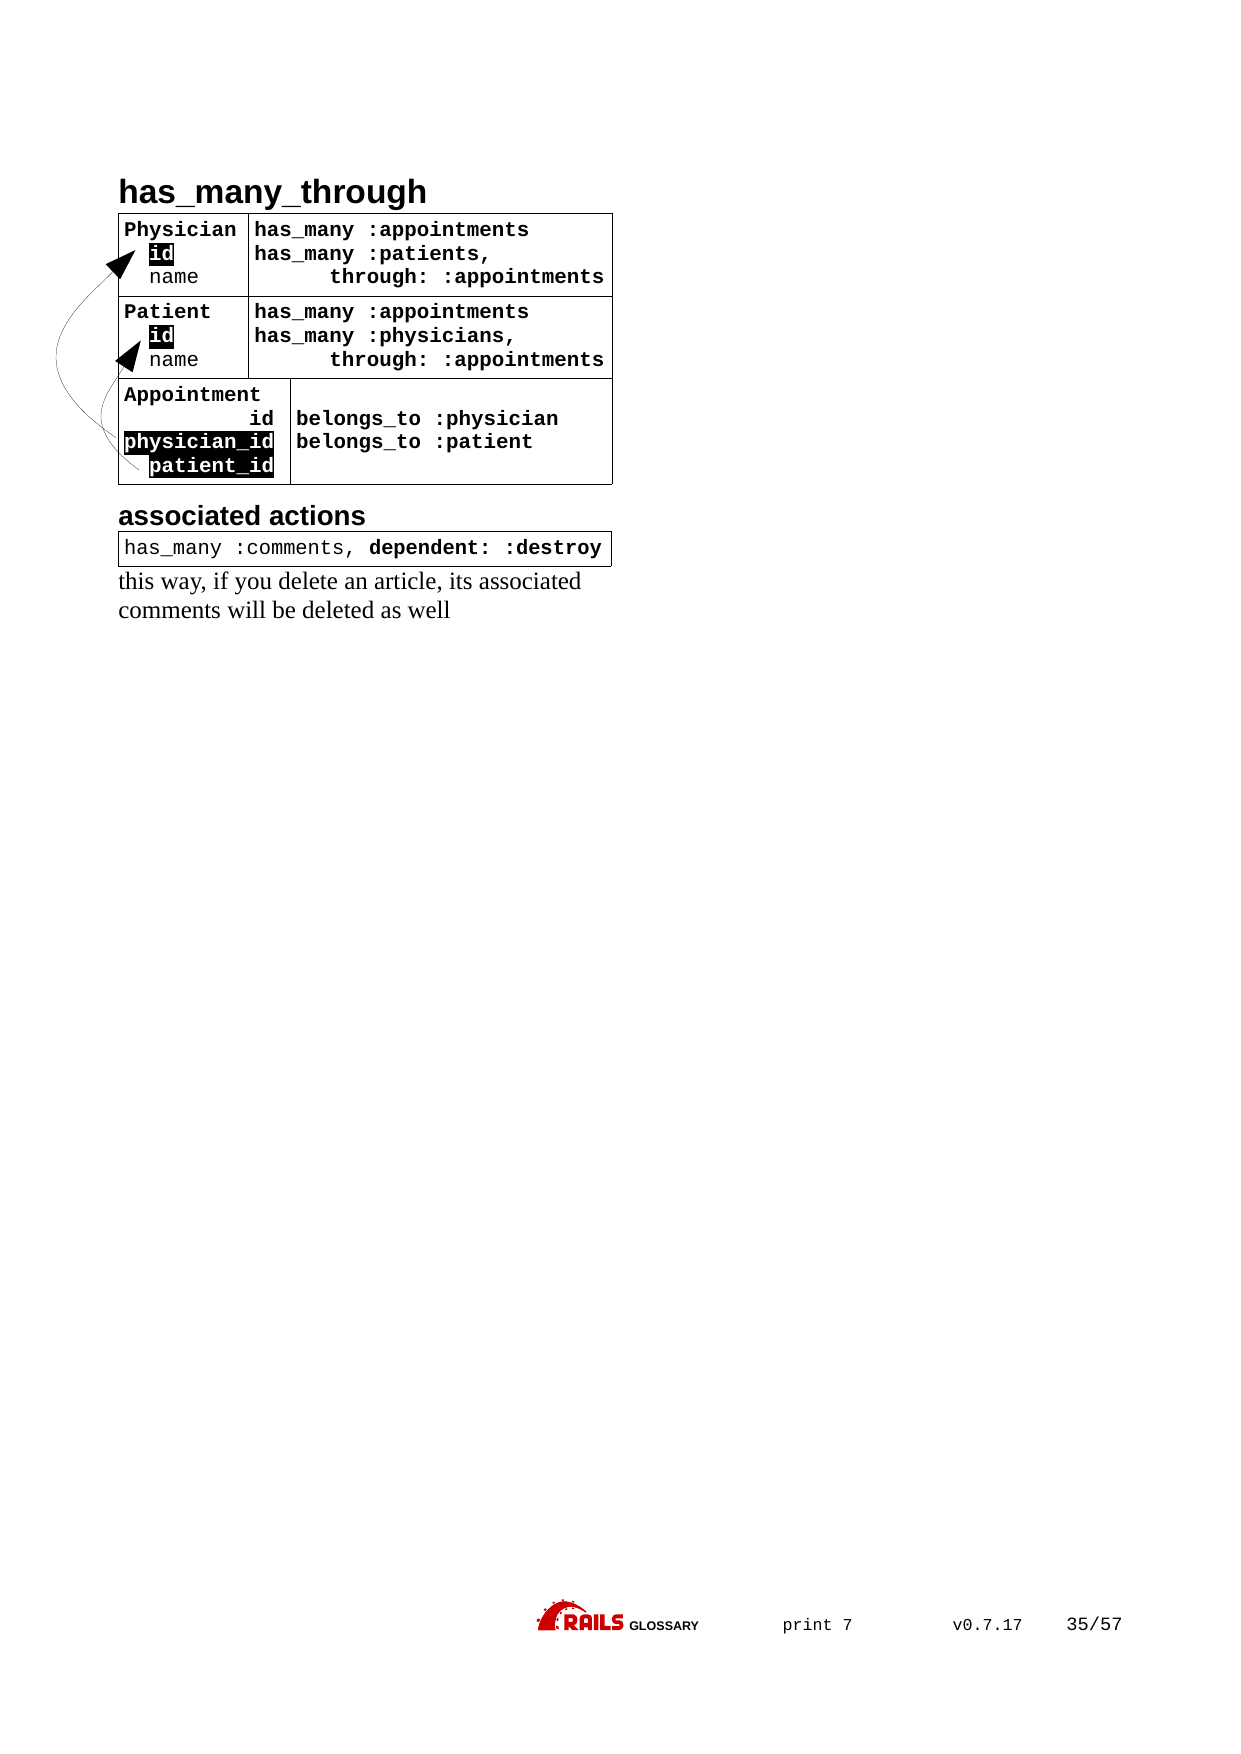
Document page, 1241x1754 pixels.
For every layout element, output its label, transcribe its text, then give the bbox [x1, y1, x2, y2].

table_cell Patient id name [119, 297, 248, 378]
table_header Physician id name [119, 214, 248, 296]
table_header has_many :comments, dependent: :destroy [119, 532, 611, 566]
subtitle has_many_through [118, 171, 611, 210]
table_cell belongs_to :physician belongs_to :patient [291, 379, 612, 484]
table_header has_many :appointments has_many :patients, through: :appointments [249, 214, 612, 296]
text this way, if you delete an article, its associated comments will be deleted as well [118, 567, 611, 624]
table_cell has_many :appointments has_many :physicians, through: :appointments [249, 297, 612, 378]
table_cell Appointment id physician_id patient_id [119, 379, 290, 484]
subtitle associated actions [118, 499, 611, 531]
